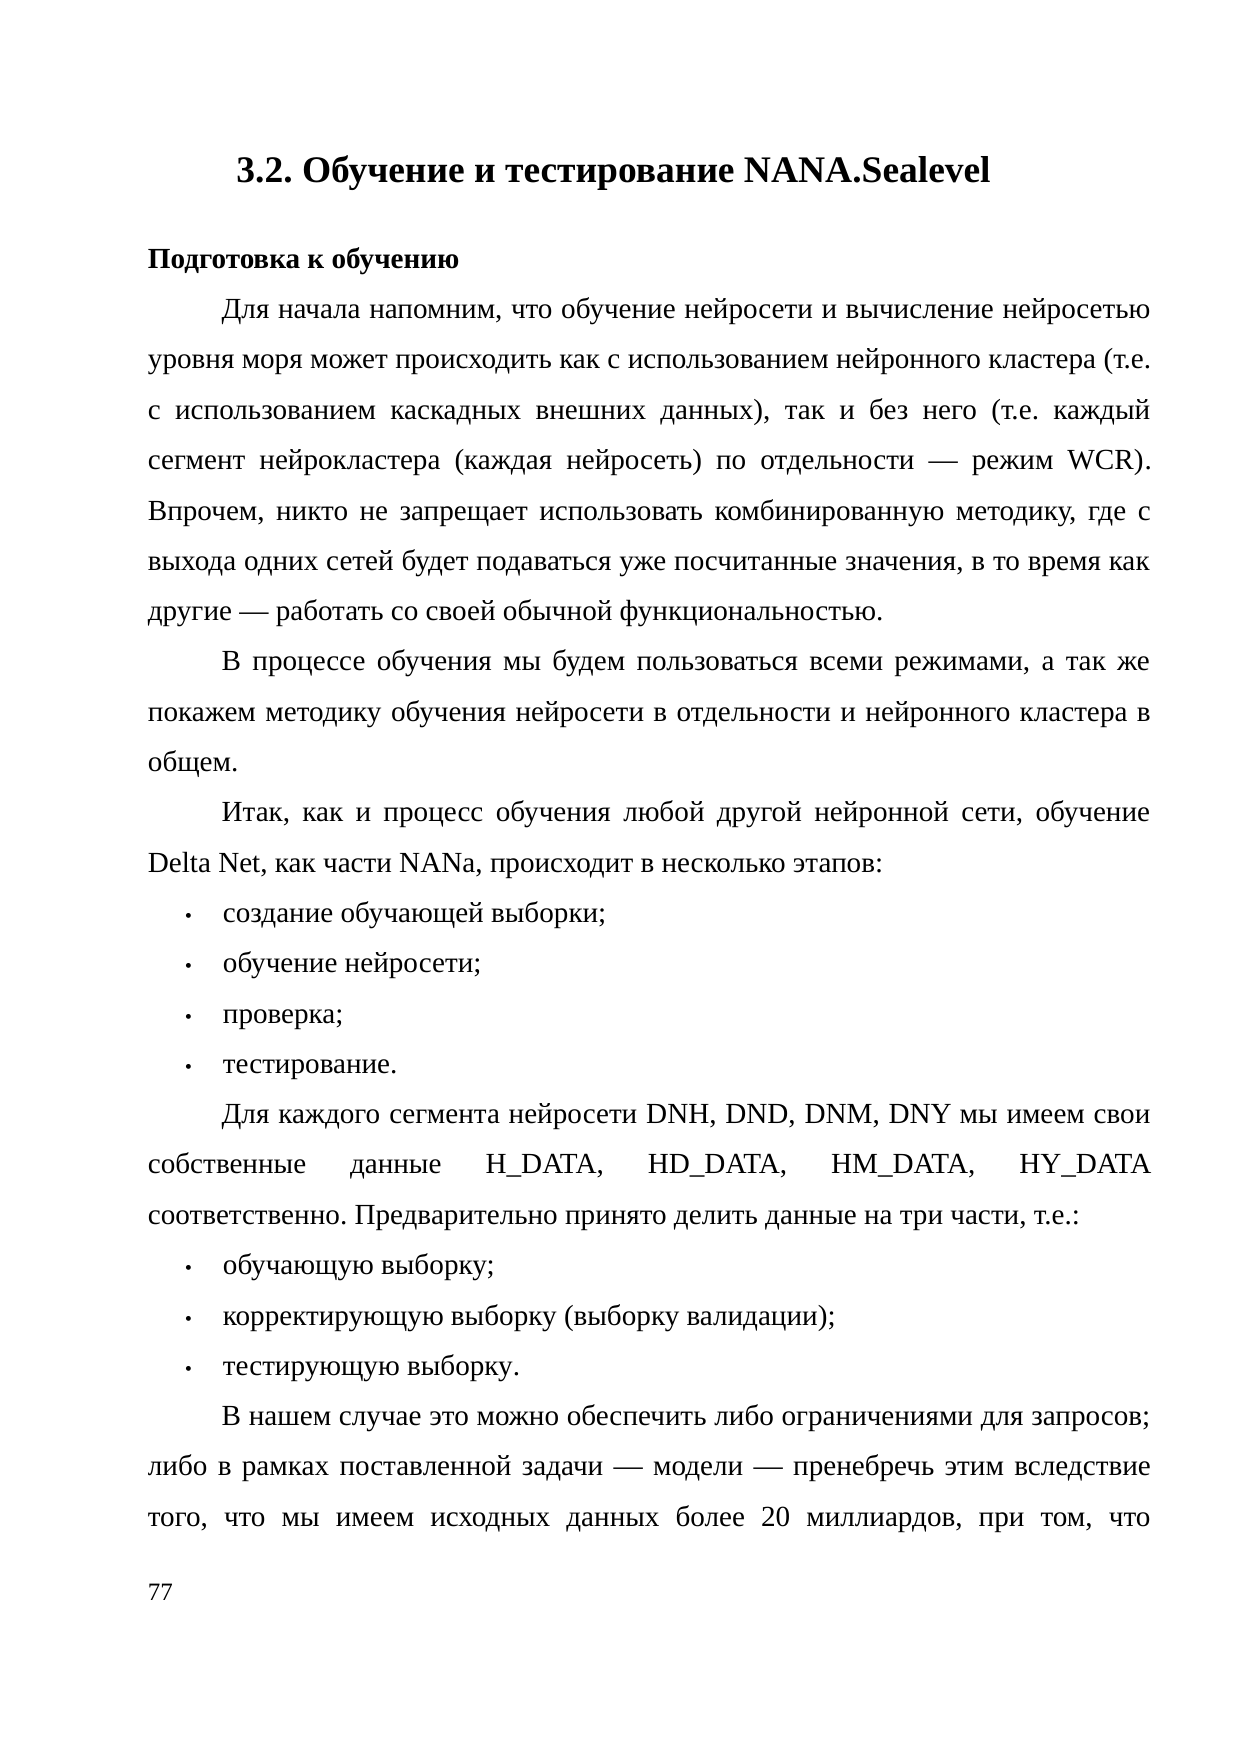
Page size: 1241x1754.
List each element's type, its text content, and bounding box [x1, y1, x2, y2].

text В нашем случае это можно обеспечить либо ограничениями для запросов; либо в рамках поставленной задачи — модели — пренебречь этим вследствие того, что мы имеем исходных данных более 20 миллиардов, при том, что [148, 1398, 1152, 1532]
list корректирующую выборку (выборку валидации); [185, 1298, 1152, 1331]
text 3.2. Обучение и тестирование NANA.Sealevel [148, 148, 1147, 191]
text Подготовка к обучению [148, 241, 1152, 274]
list обучение нейросети; [185, 945, 1152, 979]
list создание обучающей выборки; [185, 895, 1152, 929]
text Для начала напомним, что обучение нейросети и вычисление нейросетью уровня моря может происходить как с использованием нейронного кластера (т.е. с использованием каскадных внешних данных), так и без него (т.е. каждый сегмент нейрокластера (каждая нейросеть) по отдельности — режим WCR). Впрочем, никто не запрещает использовать комбинированную методику, где с выхода одних сетей будет подаваться уже посчитанные значения, в то время как другие — работать со своей обычной функциональностью. [148, 291, 1152, 627]
list тестирование. [185, 1046, 1152, 1079]
list тестирующую выборку. [185, 1348, 1152, 1381]
list проверка; [185, 996, 1152, 1029]
text В процессе обучения мы будем пользоваться всеми режимами, а так же покажем методику обучения нейросети в отдельности и нейронного кластера в общем. [148, 643, 1152, 778]
text Итак, как и процесс обучения любой другой нейронной сети, обучение Delta Net, как части NANa, происходит в несколько этапов: [148, 794, 1152, 878]
list обучающую выборку; [185, 1247, 1152, 1281]
text Для каждого сегмента нейросети DNH, DND, DNM, DNY мы имеем свои собственные данные H_DATA, HD_DATA, HM_DATA, HY_DATA соответственно. Предварительно принято делить данные на три части, т.е.: [148, 1096, 1152, 1231]
